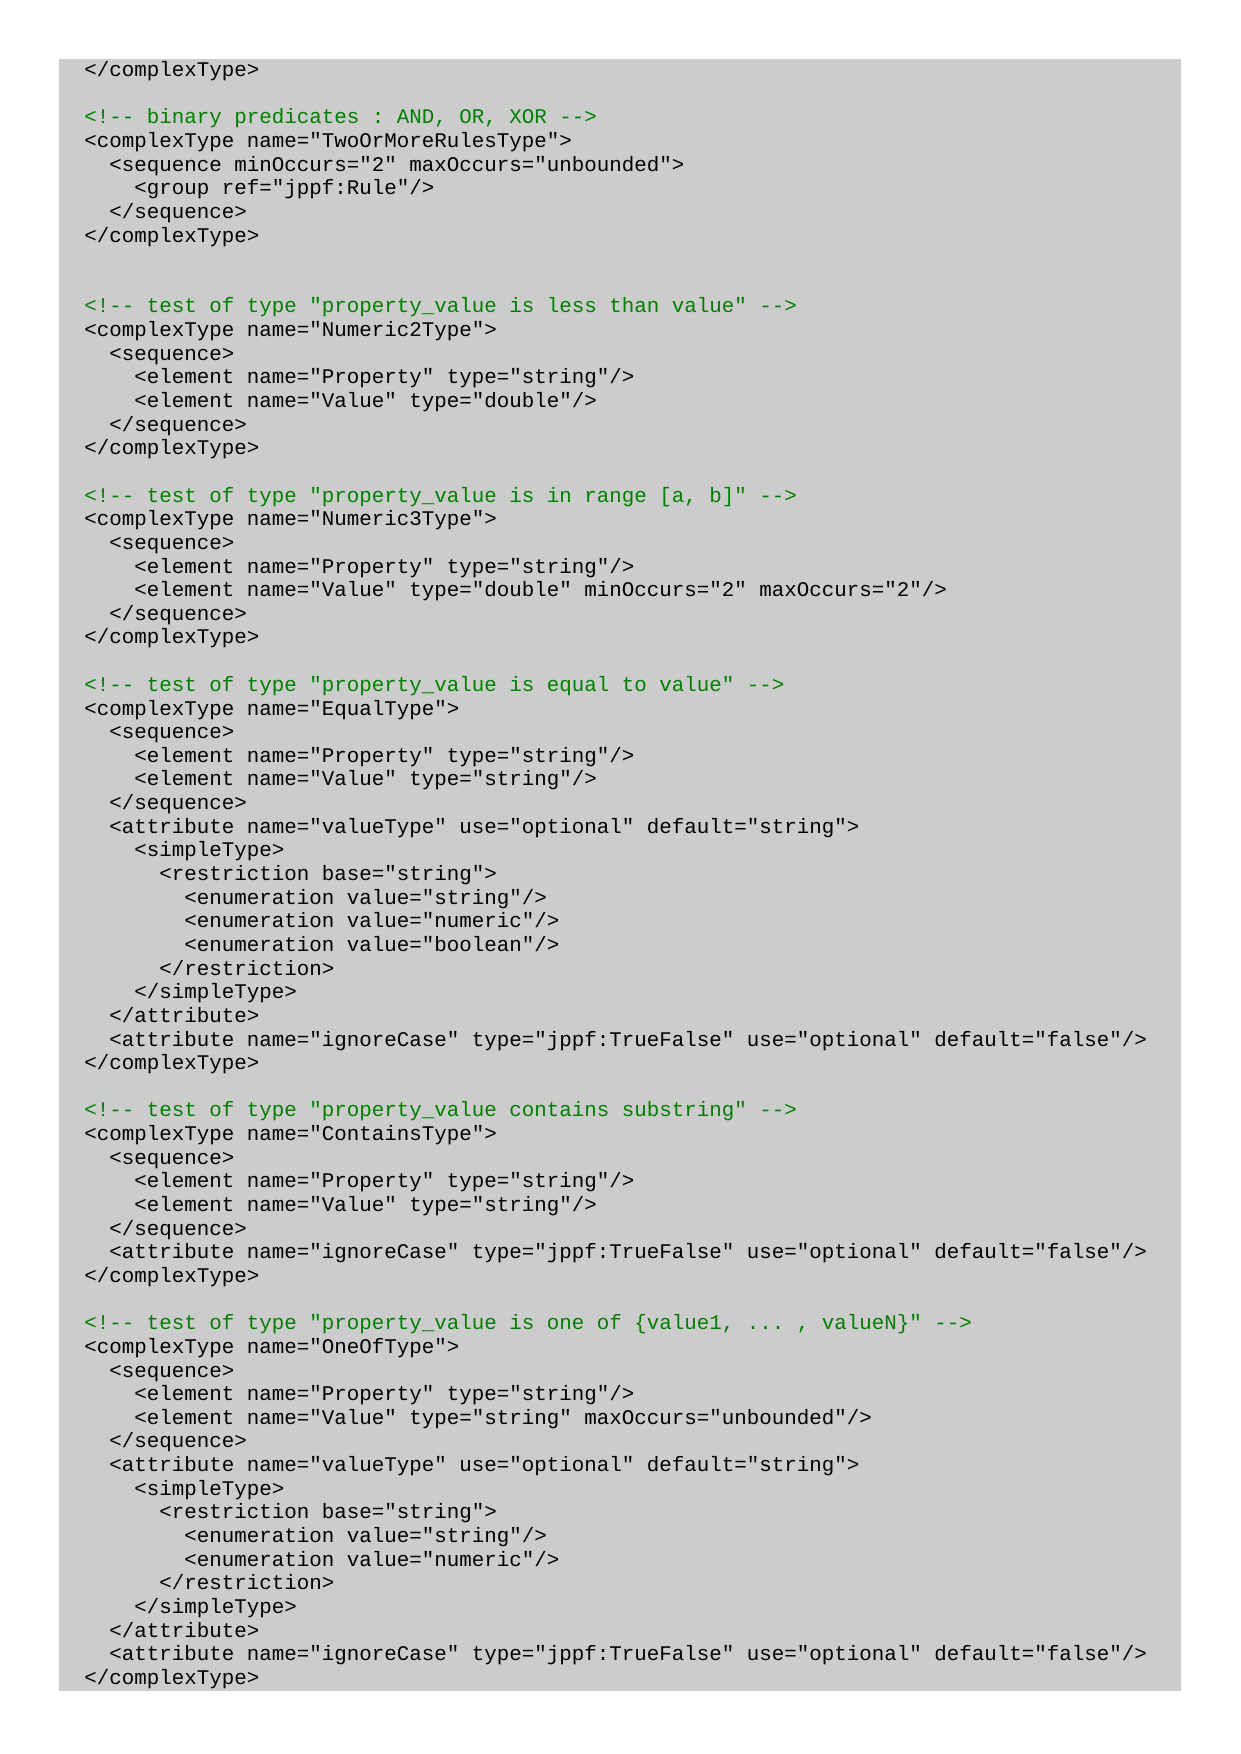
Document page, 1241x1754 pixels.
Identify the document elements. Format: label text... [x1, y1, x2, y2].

text <!-- binary predicates : AND, OR, XOR --> [59, 83, 1181, 130]
text <complexType name="TwoOrMoreRulesType"> <sequence minOccurs="2" maxOccurs="unbounded"> <group ref="jppf:Rule"/> </sequence> </complexType> [59, 130, 1181, 272]
text <!-- test of type "property_value is less than value" --> <complexType name="Numeric2Type"> <sequence> <element name="Property" type="string"/> <element name="Value" type="double"/> </sequence> </complexType> <!-- test of type "property_value is in range [a, b]" --> <complexType name="Numeric3Type"> <sequence> <element name="Property" type="string"/> <element name="Value" type="double" minOccurs="2" maxOccurs="2"/> </sequence> </complexType> <!-- test of type "property_value is equal to value" --> <complexType name="EqualType"> <sequence> <element name="Property" type="string"/> <element name="Value" type="string"/> </sequence> <attribute name="valueType" use="optional" default="string"> <simpleType> <restriction base="string"> <enumeration value="string"/> <enumeration value="numeric"/> <enumeration value="boolean"/> </restriction> </simpleType> </attribute> <attribute name="ignoreCase" type="jppf:TrueFalse" use="optional" default="false"/> </complexType> <!-- test of type "property_value contains substring" --> <complexType name="ContainsType"> <sequence> <element name="Property" type="string"/> <element name="Value" type="string"/> </sequence> <attribute name="ignoreCase" type="jppf:TrueFalse" use="optional" default="false"/> </complexType> <!-- test of type "property_value is one of {value1, ... , valueN}" --> <complexType name="OneOfType"> <sequence> <element name="Property" type="string"/> <element name="Value" type="string" maxOccurs="unbounded"/> </sequence> <attribute name="valueType" use="optional" default="string"> <simpleType> <restriction base="string"> <enumeration value="string"/> <enumeration value="numeric"/> </restriction> </simpleType> </attribute> <attribute name="ignoreCase" type="jppf:TrueFalse" use="optional" default="false"/> </complexType> [59, 272, 1181, 1691]
text </complexType> [59, 59, 1181, 83]
